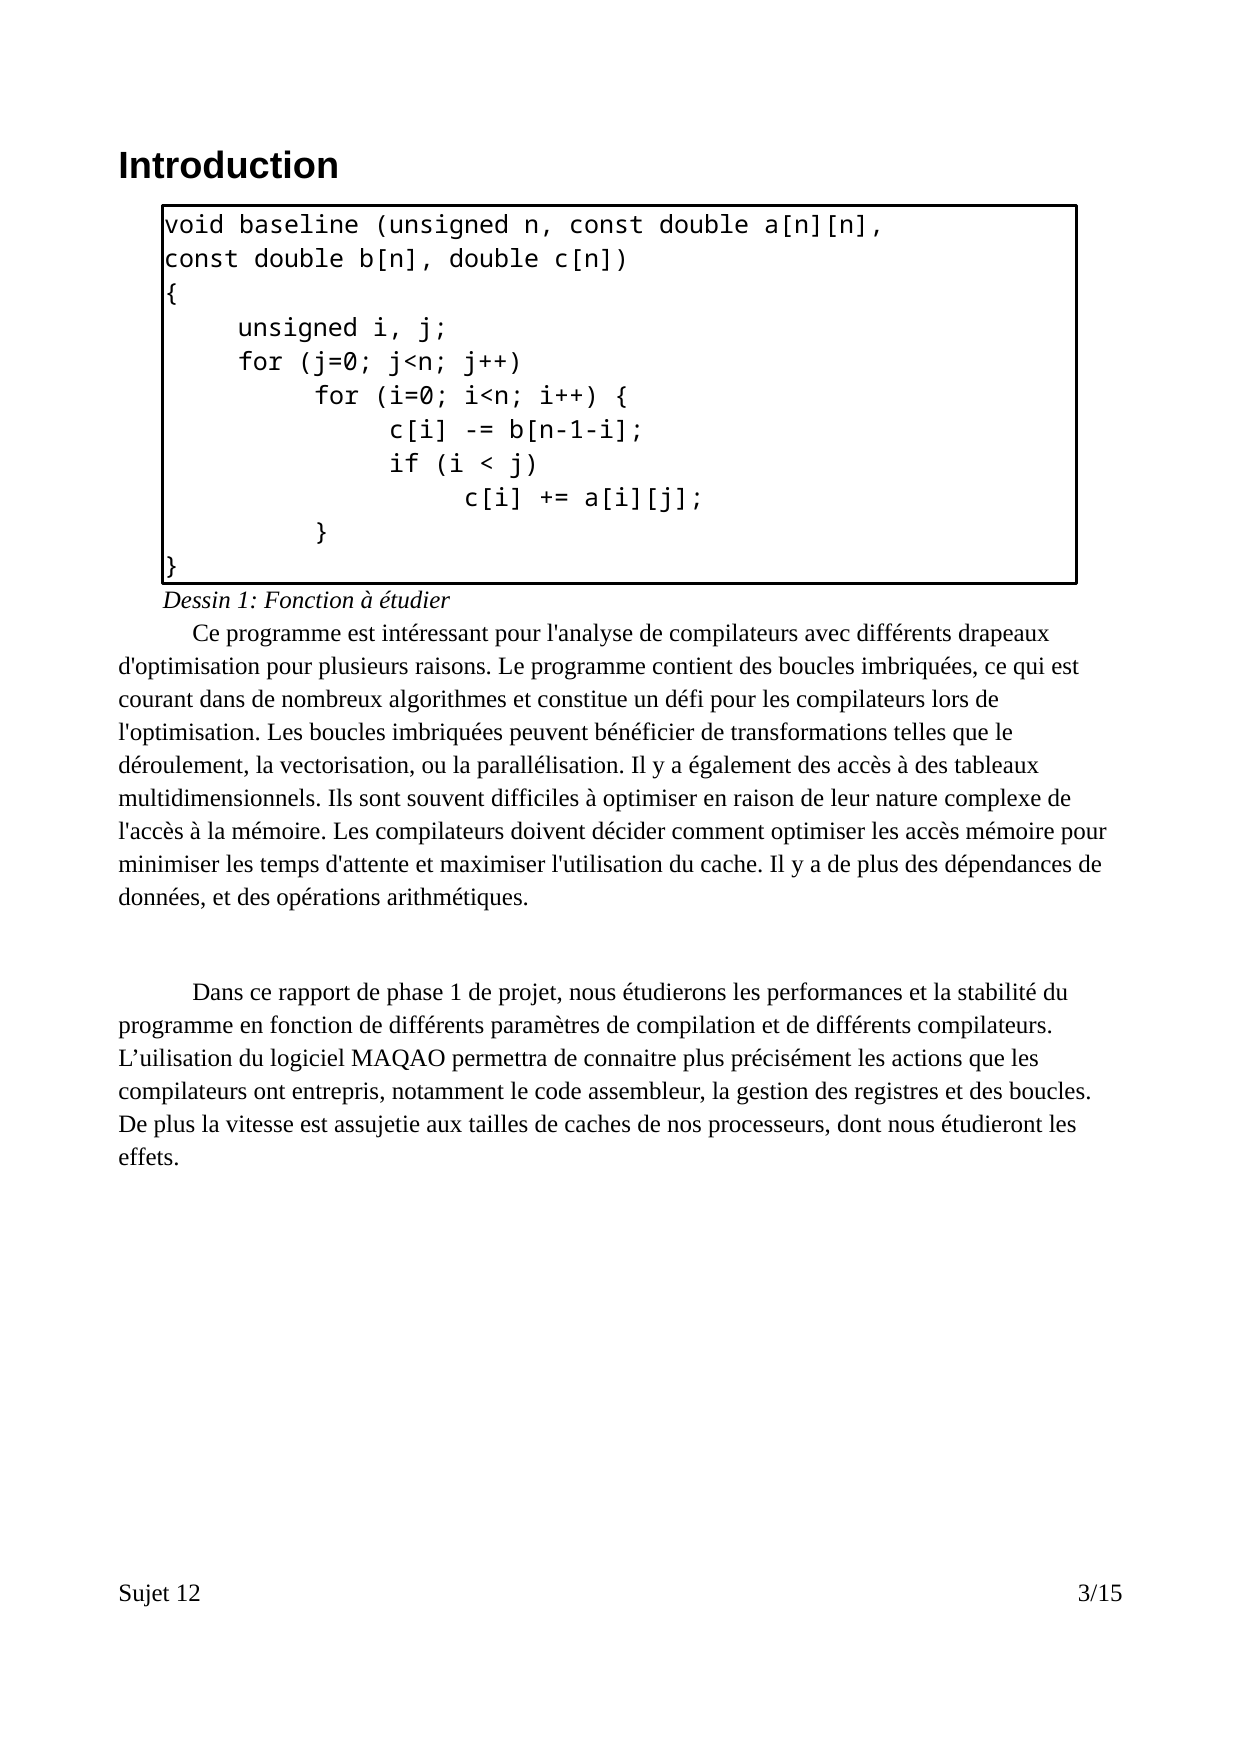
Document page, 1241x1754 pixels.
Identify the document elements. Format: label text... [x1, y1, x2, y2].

text Dans ce rapport de phase 1 de projet, nous étudierons les performances et la stabilité du programme en fonction de différents paramètres de compilation et de différents compilateurs. L’uilisation du logiciel MAQAO permettra de connaitre plus précisément les actions que les compilateurs ont entrepris, notamment le code assembleur, la gestion des registres et des boucles. De plus la vitesse est assujetie aux tailles de caches de nos processeurs, dont nous étudieront les effets. [118, 977, 1122, 1171]
subtitle Introduction [118, 143, 1122, 187]
text Dessin 1: Fonction à étudier [164, 218, 1075, 582]
text Ce programme est intéressant pour l'analyse de compilateurs avec différents drapeaux d'optimisation pour plusieurs raisons. Le programme contient des boucles imbriquées, ce qui est courant dans de nombreux algorithmes et constitue un défi pour les compilateurs lors de l'optimisation. Les boucles imbriquées peuvent bénéficier de transformations telles que le déroulement, la vectorisation, ou la parallélisation. Il y a également des accès à des tableaux multidimensionnels. Ils sont souvent difficiles à optimiser en raison de leur nature complexe de l'accès à la mémoire. Les compilateurs doivent décider comment optimiser les accès mémoire pour minimiser les temps d'attente et maximiser l'utilisation du cache. Il y a de plus des dépendances de données, et des opérations arithmétiques. [118, 199, 1122, 911]
text Dessin 1: Fonction à étudier [163, 585, 1076, 613]
